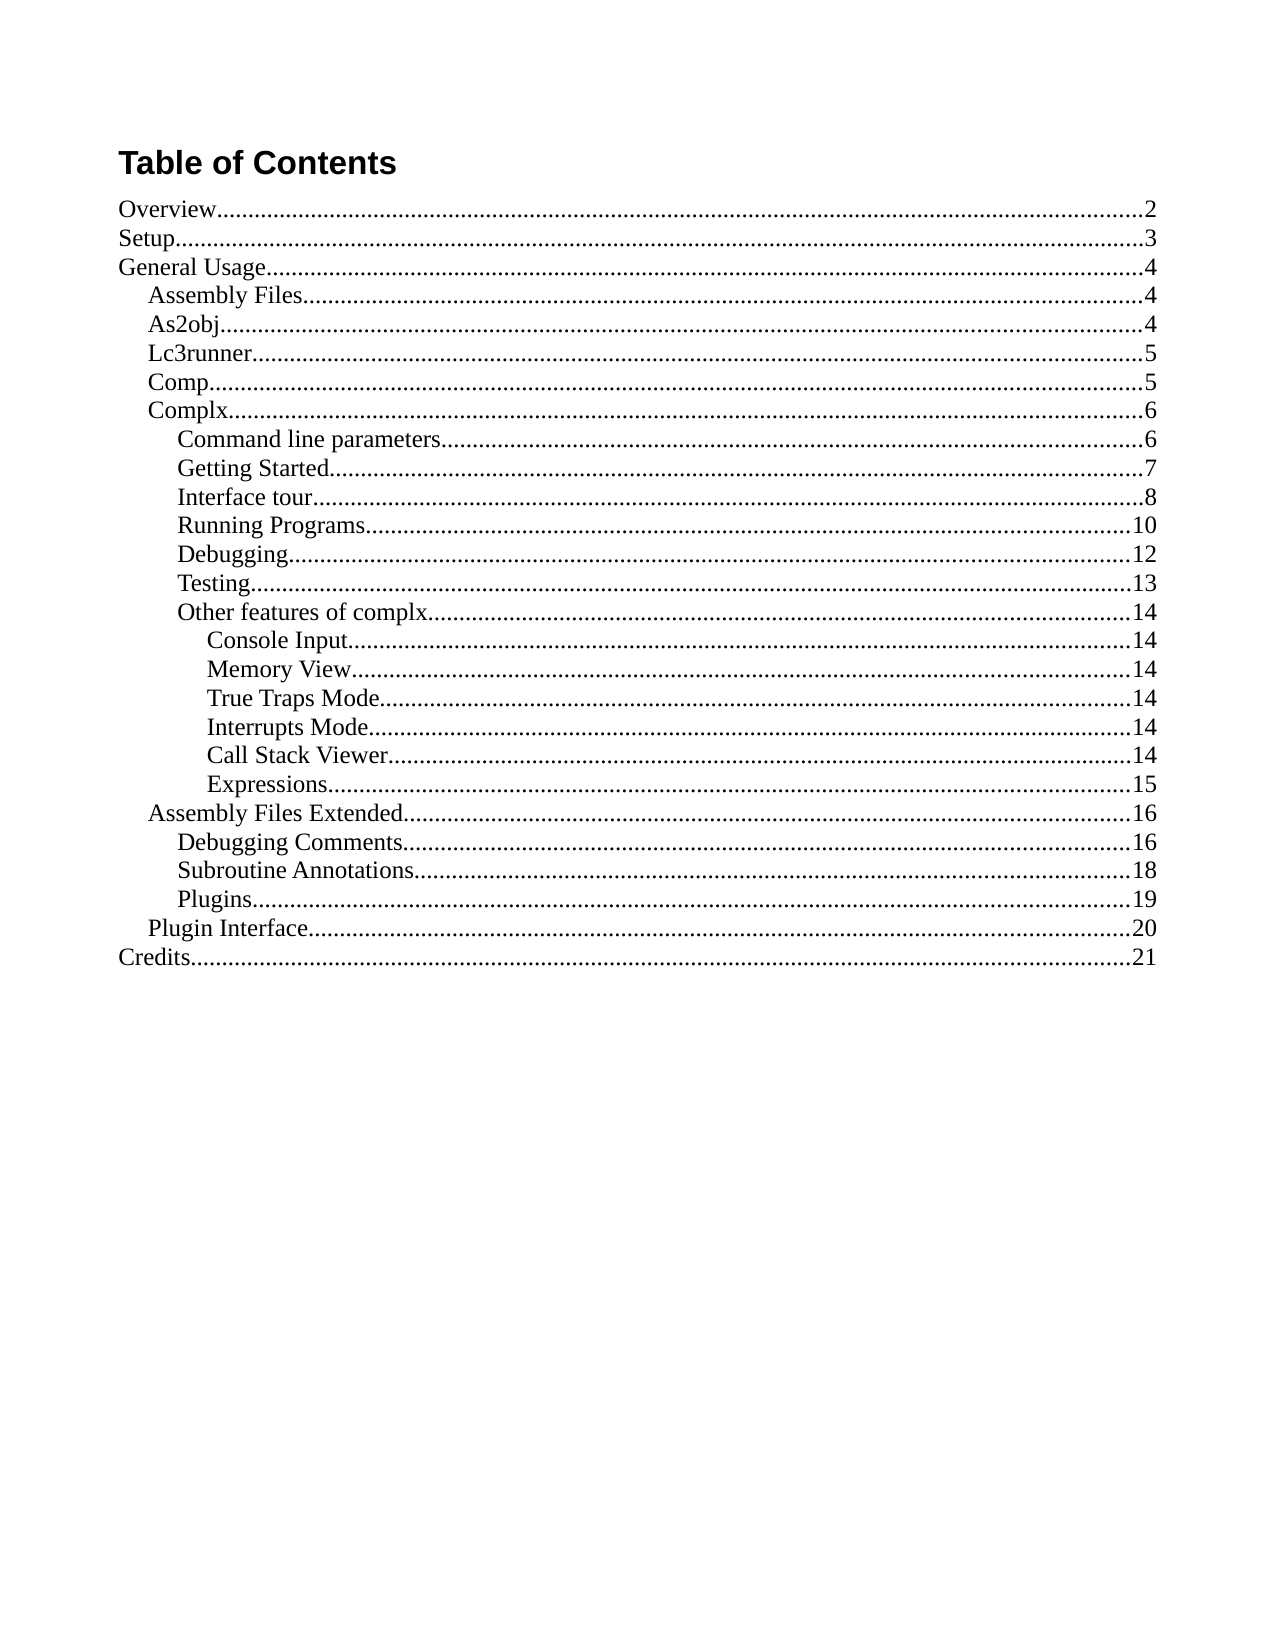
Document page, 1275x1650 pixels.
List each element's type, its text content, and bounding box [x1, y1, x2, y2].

text Plugin Interface 20 [148, 913, 1157, 942]
text Subroutine Annotations 18 [177, 855, 1157, 884]
text Testing 13 [177, 568, 1157, 597]
text Comp 5 [148, 367, 1157, 395]
text Memory View 14 [207, 654, 1157, 683]
text Assembly Files 4 [148, 280, 1157, 309]
text Credits 21 [118, 942, 1157, 970]
text Interrupts Mode 14 [207, 712, 1157, 740]
text Command line parameters 6 [177, 424, 1157, 453]
text General Usage 4 [118, 252, 1157, 280]
text Assembly Files Extended 16 [148, 798, 1157, 827]
text Other features of complx 14 [177, 597, 1157, 625]
text Setup 3 [118, 223, 1157, 252]
text True Traps Mode 14 [207, 683, 1157, 712]
text Expressions 15 [207, 769, 1157, 798]
text Plugins 19 [177, 884, 1157, 913]
text Getting Started 7 [177, 453, 1157, 482]
text Lc3runner 5 [148, 338, 1157, 367]
text Console Input 14 [207, 625, 1157, 654]
text Complx 6 [148, 395, 1157, 424]
text Running Programs 10 [177, 510, 1157, 539]
subtitle Table of Contents [118, 143, 1157, 182]
text As2obj 4 [148, 309, 1157, 338]
text Call Stack Viewer 14 [207, 740, 1157, 769]
text Debugging 12 [177, 539, 1157, 568]
text Debugging Comments 16 [177, 827, 1157, 855]
text Interface tour 8 [177, 482, 1157, 510]
text Overview 2 [118, 194, 1157, 223]
